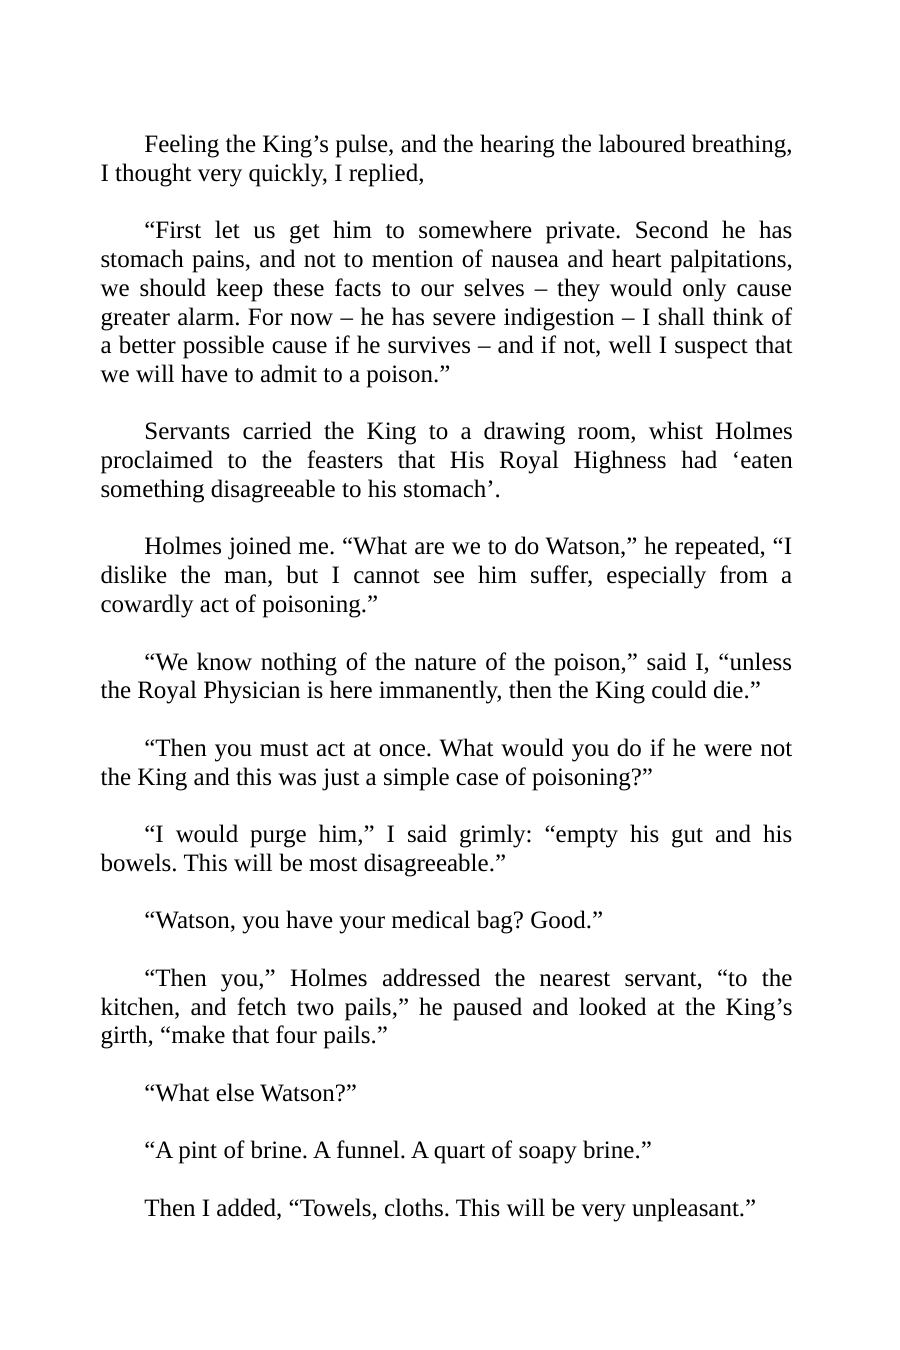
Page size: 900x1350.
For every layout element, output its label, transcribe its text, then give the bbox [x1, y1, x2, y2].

text “A pint of brine. A funnel. A quart of soapy brine.” [100, 1135, 793, 1164]
text “Watson, you have your medical bag? Good.” [100, 905, 793, 934]
text “We know nothing of the nature of the poison,” said I, “unless the Royal Physician is here immanently, then the King could die.” [100, 647, 793, 704]
text Holmes joined me. “What are we to do Watson,” he repeated, “I dislike the man, but I cannot see him suffer, especially from a cowardly act of poisoning.” [100, 532, 793, 618]
text “I would purge him,” I said grimly: “empty his gut and his bowels. This will be most disagreeable.” [100, 819, 793, 877]
text Feeling the King’s pulse, and the hearing the laboured breathing, I thought very quickly, I replied, [100, 129, 793, 187]
text Then I added, “Towels, cloths. This will be very unpleasant.” [100, 1193, 793, 1222]
text “Then you,” Holmes addressed the nearest servant, “to the kitchen, and fetch two pails,” he paused and looked at the King’s girth, “make that four pails.” [100, 963, 793, 1049]
text “First let us get him to somewhere private. Second he has stomach pains, and not to mention of nausea and heart palpitations, we should keep these facts to our selves – they would only cause greater alarm. For now – he has severe indigestion – I shall think of a better possible cause if he survives – and if not, well I suspect that we will have to admit to a poison.” [100, 215, 793, 388]
text “Then you must act at once. What would you do if he were not the King and this was just a simple case of poisoning?” [100, 733, 793, 790]
text “What else Watson?” [100, 1078, 793, 1107]
text Servants carried the King to a drawing room, whist Holmes proclaimed to the feasters that His Royal Highness had ‘eaten something disagreeable to his stomach’. [100, 417, 793, 503]
